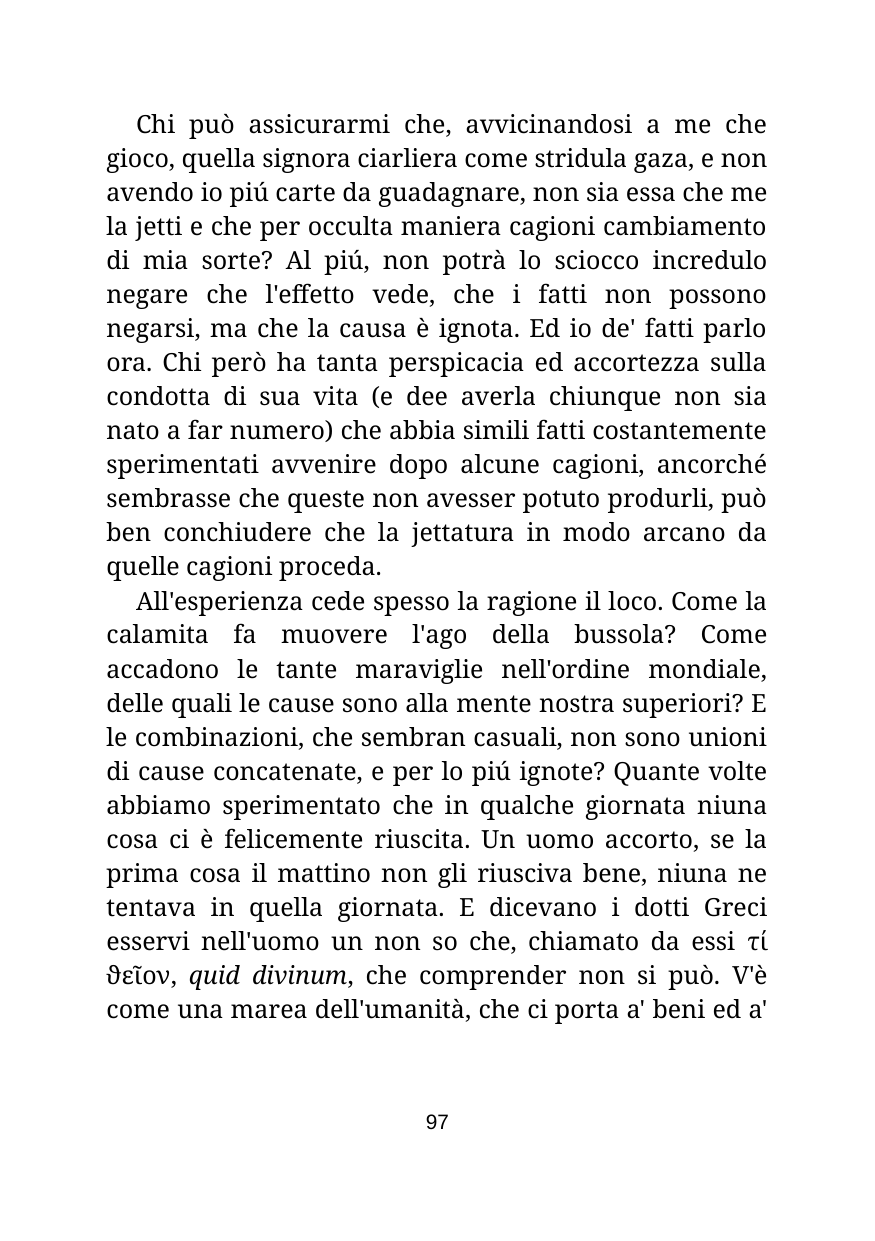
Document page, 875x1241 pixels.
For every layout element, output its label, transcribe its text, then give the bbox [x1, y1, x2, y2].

text All'esperienza cede spesso la ragione il loco. Come la calamita fa muovere l'ago della bussola? Come accadono le tante maraviglie nell'ordine mondiale, delle quali le cause sono alla mente nostra superiori? E le combinazioni, che sembran casuali, non sono unioni di cause concatenate, e per lo piú ignote? Quante volte abbiamo sperimentato che in qualche giornata niuna cosa ci è felicemente riuscita. Un uomo accorto, se la prima cosa il mattino non gli riusciva bene, niuna ne tentava in quella giornata. E dicevano i dotti Greci esservi nell'uomo un non so che, chiamato da essi τί ϑεῖον, quid divinum, che comprender non si può. V'è come una marea dell'umanità, che ci porta a' beni ed a' [106, 583, 768, 1026]
text Chi può assicurarmi che, avvicinandosi a me che gioco, quella signora ciarliera come stridula gaza, e non avendo io piú carte da guadagnare, non sia essa che me la jetti e che per occulta maniera cagioni cambiamento di mia sorte? Al piú, non potrà lo sciocco incredulo negare che l'effetto vede, che i fatti non possono negarsi, ma che la causa è ignota. Ed io de' fatti parlo ora. Chi però ha tanta perspicacia ed accortezza sulla condotta di sua vita (e dee averla chiunque non sia nato a far numero) che abbia simili fatti costantemente sperimentati avvenire dopo alcune cagioni, ancorché sembrasse che queste non avesser potuto produrli, può ben conchiudere che la jettatura in modo arcano da quelle cagioni proceda. [106, 106, 768, 583]
